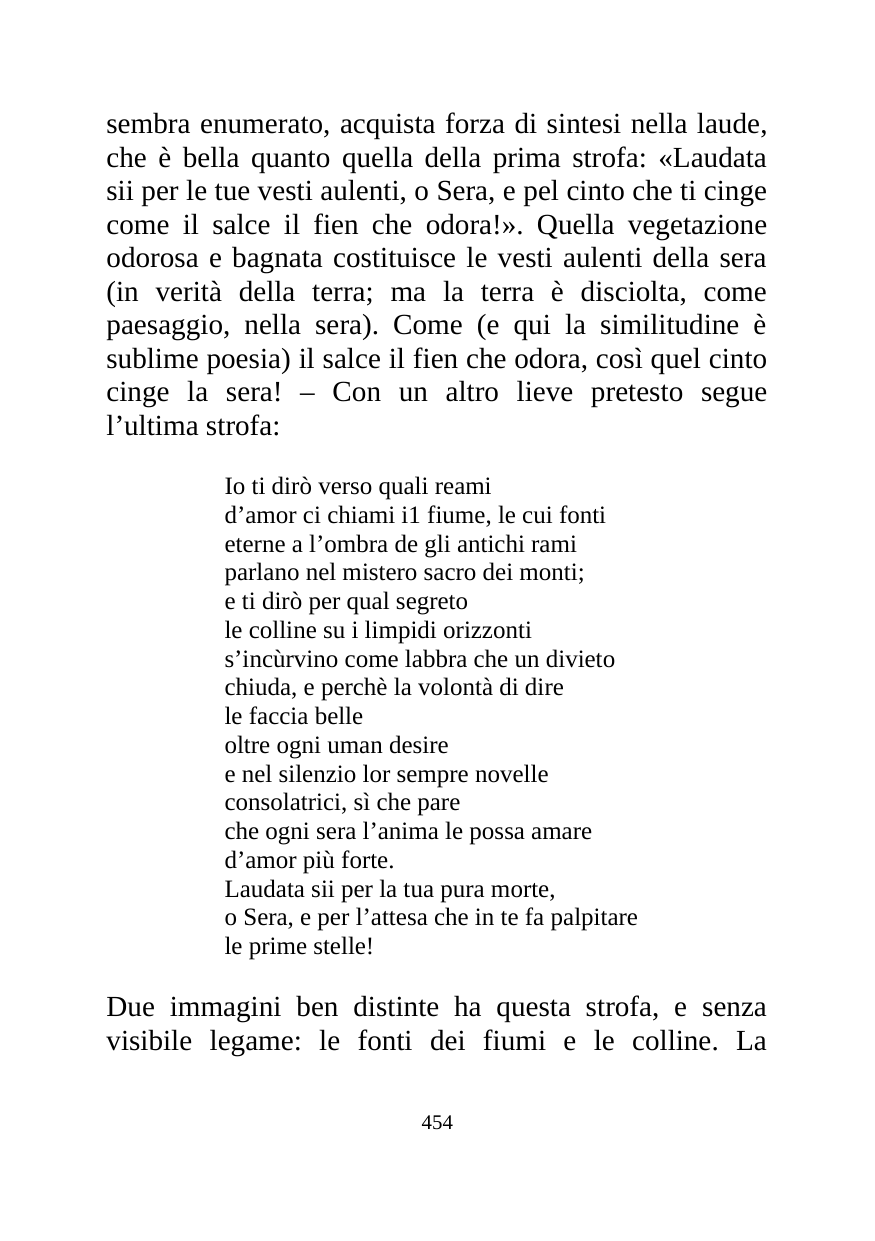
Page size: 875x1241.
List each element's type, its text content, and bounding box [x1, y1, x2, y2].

text Io ti dirò verso quali reami d’amor ci chiami i1 fiume, le cui fonti eterne a l’ombra de gli antichi rami parlano nel mistero sacro dei monti; e ti dirò per qual segreto le colline su i limpidi orizzonti s’incùrvino come labbra che un divieto chiuda, e perchè la volontà di dire le faccia belle oltre ogni uman desire e nel silenzio lor sempre novelle consolatrici, sì che pare che ogni sera l’anima le possa amare d’amor più forte. Laudata sii per la tua pura morte, o Sera, e per l’attesa che in te fa palpitare le prime stelle! [224, 471, 768, 960]
text sembra enumerato, acquista forza di sintesi nella laude, che è bella quanto quella della prima strofa: «Laudata sii per le tue vesti aulenti, o Sera, e pel cinto che ti cinge come il salce il fien che odora!». Quella vegetazione odorosa e bagnata costituisce le vesti aulenti della sera (in verità della terra; ma la terra è disciolta, come paesaggio, nella sera). Come (e qui la similitudine è sublime poesia) il salce il fien che odora, così quel cinto cinge la sera! – Con un altro lieve pretesto segue l’ultima strofa: [106, 106, 768, 442]
text Due immagini ben distinte ha questa strofa, e senza visibile legame: le fonti dei fiumi e le colline. La [106, 989, 768, 1056]
